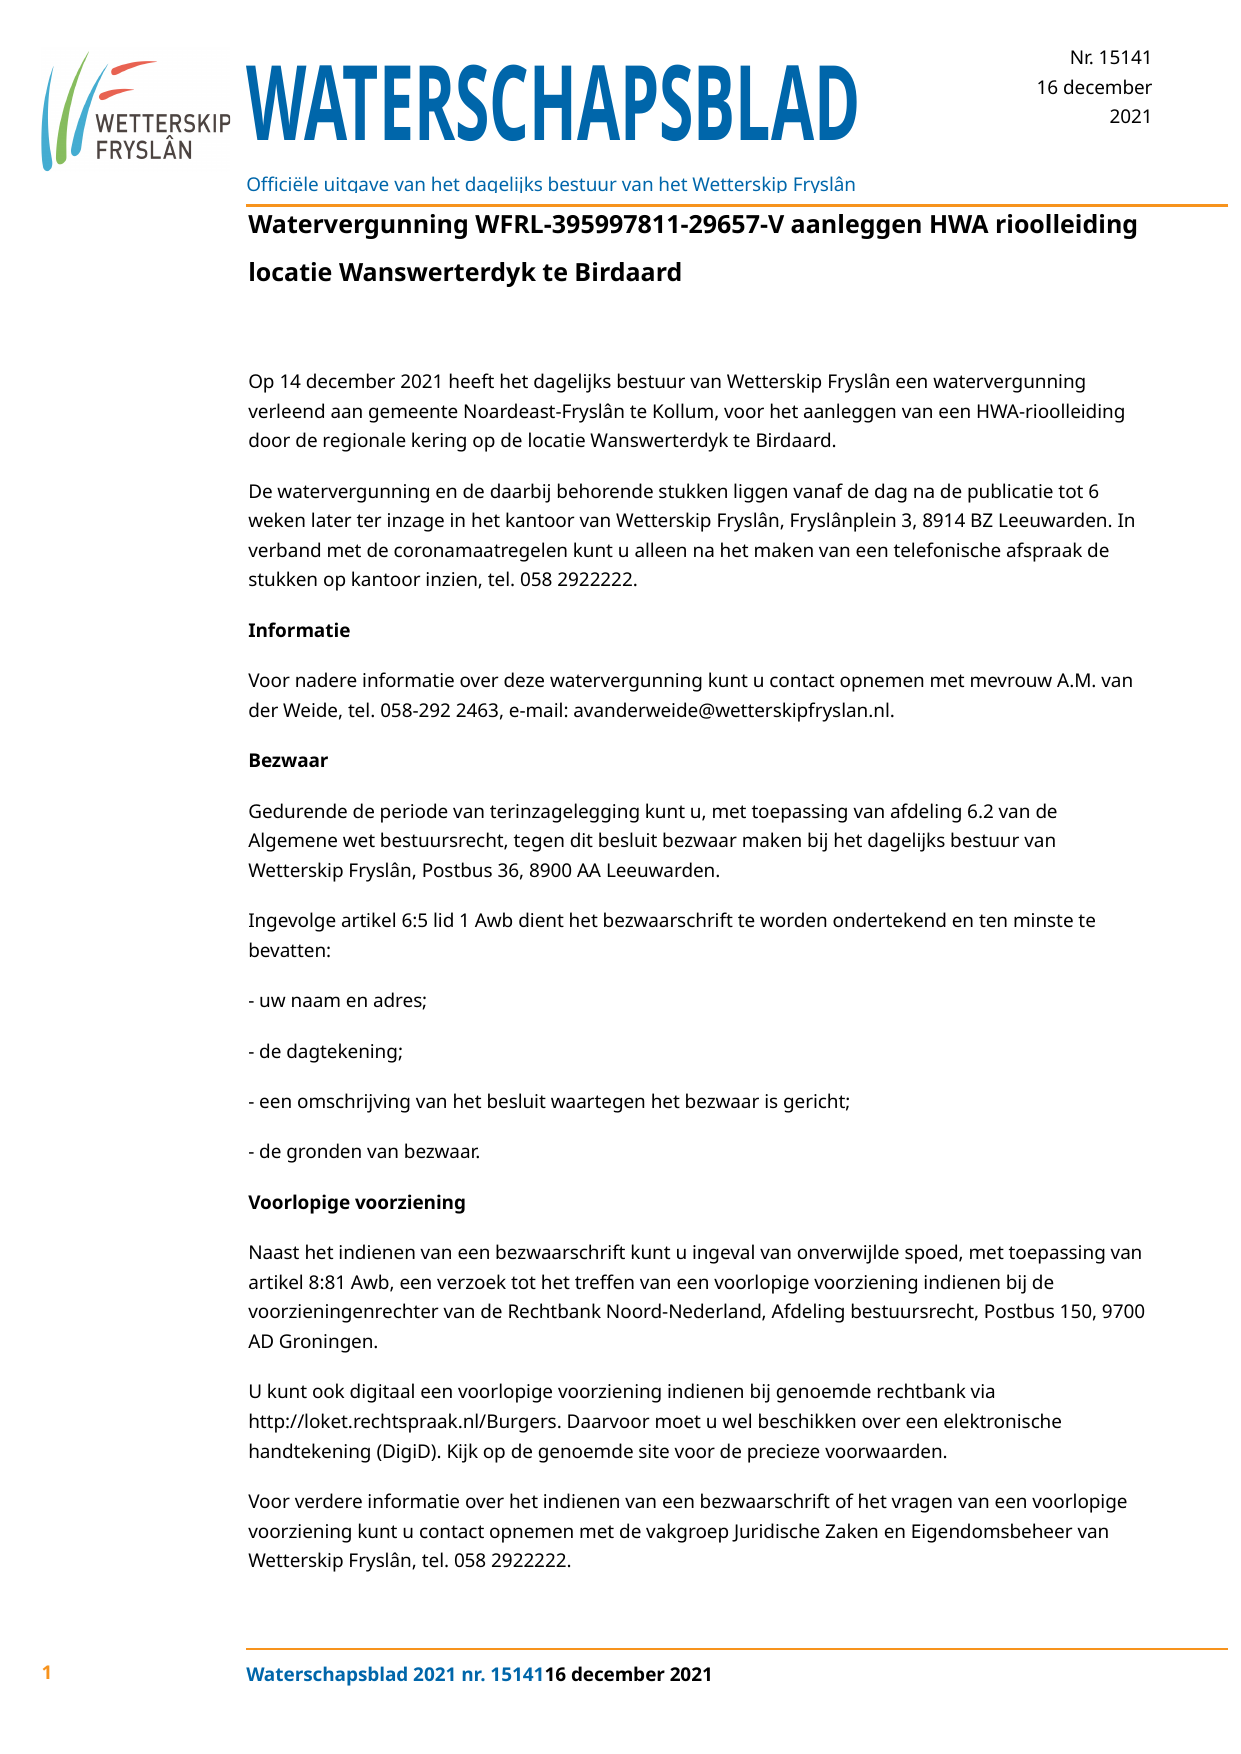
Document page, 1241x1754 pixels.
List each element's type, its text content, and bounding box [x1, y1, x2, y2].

text - de gronden van bezwaar. [248, 1139, 1152, 1164]
text - uw naam en adres; [248, 987, 1152, 1013]
text - een omschrijving van het besluit waartegen het bezwaar is gericht; [248, 1088, 1152, 1114]
text Voor verdere informatie over het indienen van een bezwaarschrift of het vragen van een voorlopige voorziening kunt u contact opnemen met de vakgroep Juridische Zaken en Eigendomsbeheer van Wetterskip Fryslân, tel. 058 2922222. [248, 1488, 1152, 1573]
text - de dagtekening; [248, 1038, 1152, 1064]
text Bezwaar [248, 747, 1152, 773]
text Ingevolge artikel 6:5 lid 1 Awb dient het bezwaarschrift te worden ondertekend en ten minste te bevatten: [248, 907, 1152, 963]
text U kunt ook digitaal een voorlopige voorziening indienen bij genoemde rechtbank via http://loket.rechtspraak.nl/Burgers. Daarvoor moet u wel beschikken over een elektronische handtekening (DigiD). Kijk op de genoemde site voor de precieze voorwaarden. [248, 1379, 1152, 1464]
text Voorlopige voorziening [248, 1189, 1152, 1215]
text De watervergunning en de daarbij behorende stukken liggen vanaf de dag na de publicatie tot 6 weken later ter inzage in het kantoor van Wetterskip Fryslân, Fryslânplein 3, 8914 BZ Leeuwarden. In verband met de coronamaatregelen kunt u alleen na het maken van een telefonische afspraak de stukken op kantoor inzien, tel. 058 2922222. [248, 478, 1152, 592]
text Op 14 december 2021 heeft het dagelijks bestuur van Wetterskip Fryslân een watervergunning verleend aan gemeente Noardeast-Fryslân te Kollum, voor het aanleggen van een HWA-rioolleiding door de regionale kering op de locatie Wanswerterdyk te Birdaard. [248, 368, 1152, 453]
text Gedurende de periode van terinzagelegging kunt u, met toepassing van afdeling 6.2 van de Algemene wet bestuursrecht, tegen dit besluit bezwaar maken bij het dagelijks bestuur van Wetterskip Fryslân, Postbus 36, 8900 AA Leeuwarden. [248, 798, 1152, 883]
text Naast het indienen van een bezwaarschrift kunt u ingeval van onverwijlde spoed, met toepassing van artikel 8:81 Awb, een verzoek tot het treffen van een voorlopige voorziening indienen bij de voorzieningenrechter van de Rechtbank Noord-Nederland, Afdeling bestuursrecht, Postbus 150, 9700 AD Groningen. [248, 1239, 1152, 1354]
picture [41, 47, 231, 172]
text Watervergunning WFRL-395997811-29657-V aanleggen HWA rioolleiding locatie Wanswerterdyk te Birdaard [248, 207, 1152, 288]
text Voor nadere informatie over deze watervergunning kunt u contact opnemen met mevrouw A.M. van der Weide, tel. 058-292 2463, e-mail: avanderweide@wetterskipfryslan.nl. [248, 667, 1152, 723]
text Informatie [248, 617, 1152, 643]
